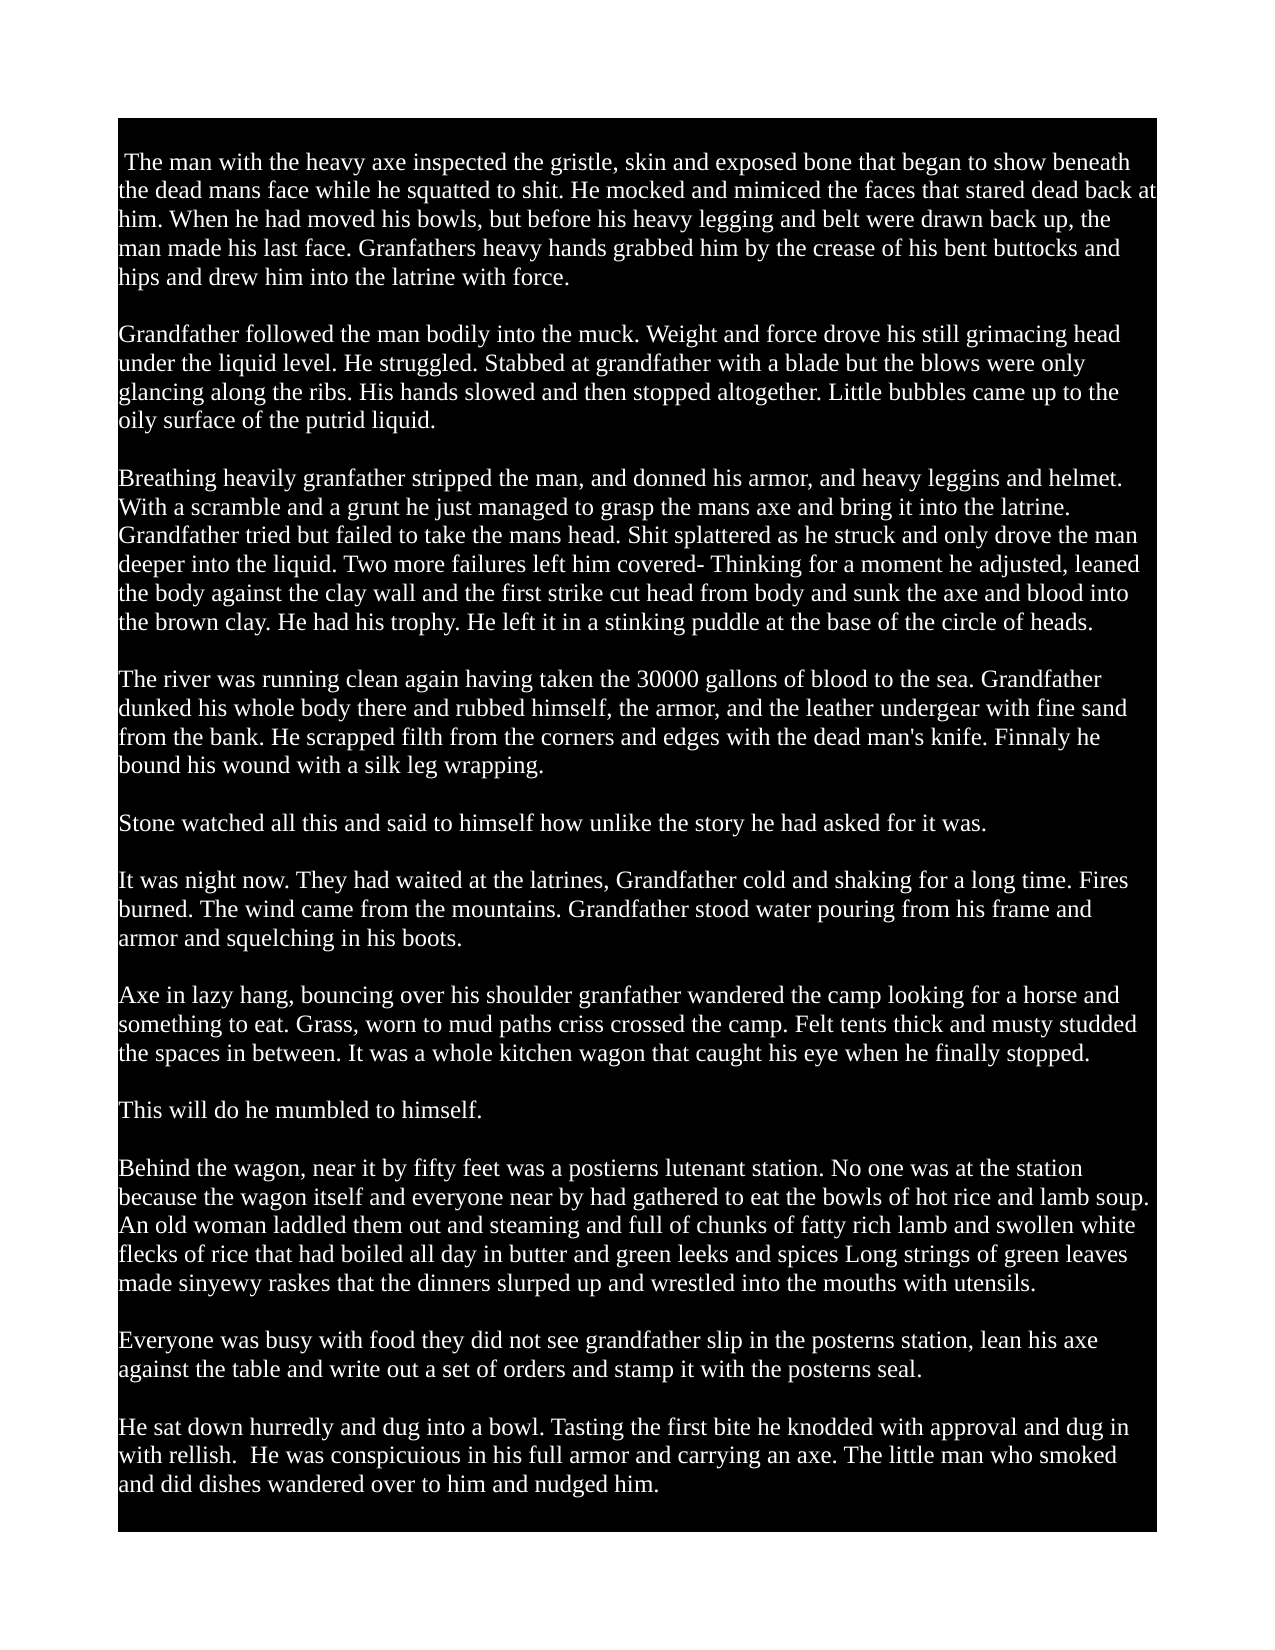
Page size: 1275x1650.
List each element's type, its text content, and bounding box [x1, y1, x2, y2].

text Behind the wagon, near it by fifty feet was a postierns lutenant station. No one was at the station because the wagon itself and everyone near by had gathered to eat the bowls of hot rice and lamb soup. An old woman laddled them out and steaming and full of chunks of fatty rich lamb and swollen white flecks of rice that had boiled all day in butter and green leeks and spices Long strings of green leaves made sinyewy raskes that the dinners slurped up and wrestled into the mouths with utensils. Everyone was busy with food they did not see grandfather slip in the posterns station, lean his axe against the table and write out a set of orders and stamp it with the posterns seal. He sat down hurredly and dug into a bowl. Tasting the first bite he knodded with approval and dug in with rellish. He was conspicuious in his full armor and carrying an axe. The little man who smoked and did dishes wandered over to him and nudged him. [118, 1153, 1157, 1498]
text Breathing heavily granfather stripped the man, and donned his armor, and heavy leggins and helmet. With a scramble and a grunt he just managed to grasp the mans axe and bring it into the latrine. Grandfather tried but failed to take the mans head. Shit splattered as he struck and only drove the man deeper into the liquid. Two more failures left him covered- Thinking for a moment he adjusted, leaned the body against the clay wall and the first strike cut head from body and sunk the axe and blood into the brown clay. He had his trophy. He left it in a stinking puddle at the base of the circle of heads. The river was running clean again having taken the 30000 gallons of blood to the sea. Grandfather dunked his whole body there and rubbed himself, the armor, and the leather undergear with fine sand from the bank. He scrapped filth from the corners and edges with the dead man's knife. Finnaly he bound his wound with a silk leg wrapping. [118, 463, 1157, 779]
text Stone watched all this and said to himself how unlike the story he had asked for it was. [118, 808, 1157, 837]
text The man with the heavy axe inspected the gristle, skin and exposed bone that began to show beneath the dead mans face while he squatted to shit. He mocked and mimiced the faces that stared dead back at him. When he had moved his bowls, but before his heavy legging and belt were drawn back up, the man made his last face. Granfathers heavy hands grabbed him by the crease of his bent buttocks and hips and drew him into the latrine with force. Grandfather followed the man bodily into the muck. Weight and force drove his still grimacing head under the liquid level. He struggled. Stabbed at grandfather with a blade but the blows were only glancing along the ribs. His hands slowed and then stopped altogether. Little bubbles came up to the oily surface of the putrid liquid. [118, 118, 1157, 434]
text Axe in lazy hang, bouncing over his shoulder granfather wandered the camp looking for a horse and something to eat. Grass, worn to mud paths criss crossed the camp. Felt tents thick and musty studded the spaces in between. It was a whole kitchen wagon that caught his eye when he finally stopped. [118, 981, 1157, 1067]
text It was night now. They had waited at the latrines, Grandfather cold and shaking for a long time. Fires burned. The wind came from the mountains. Grandfather stood water pouring from his frame and armor and squelching in his boots. [118, 866, 1157, 952]
text [118, 1498, 1157, 1527]
text This will do he mumbled to himself. [118, 1096, 1157, 1124]
